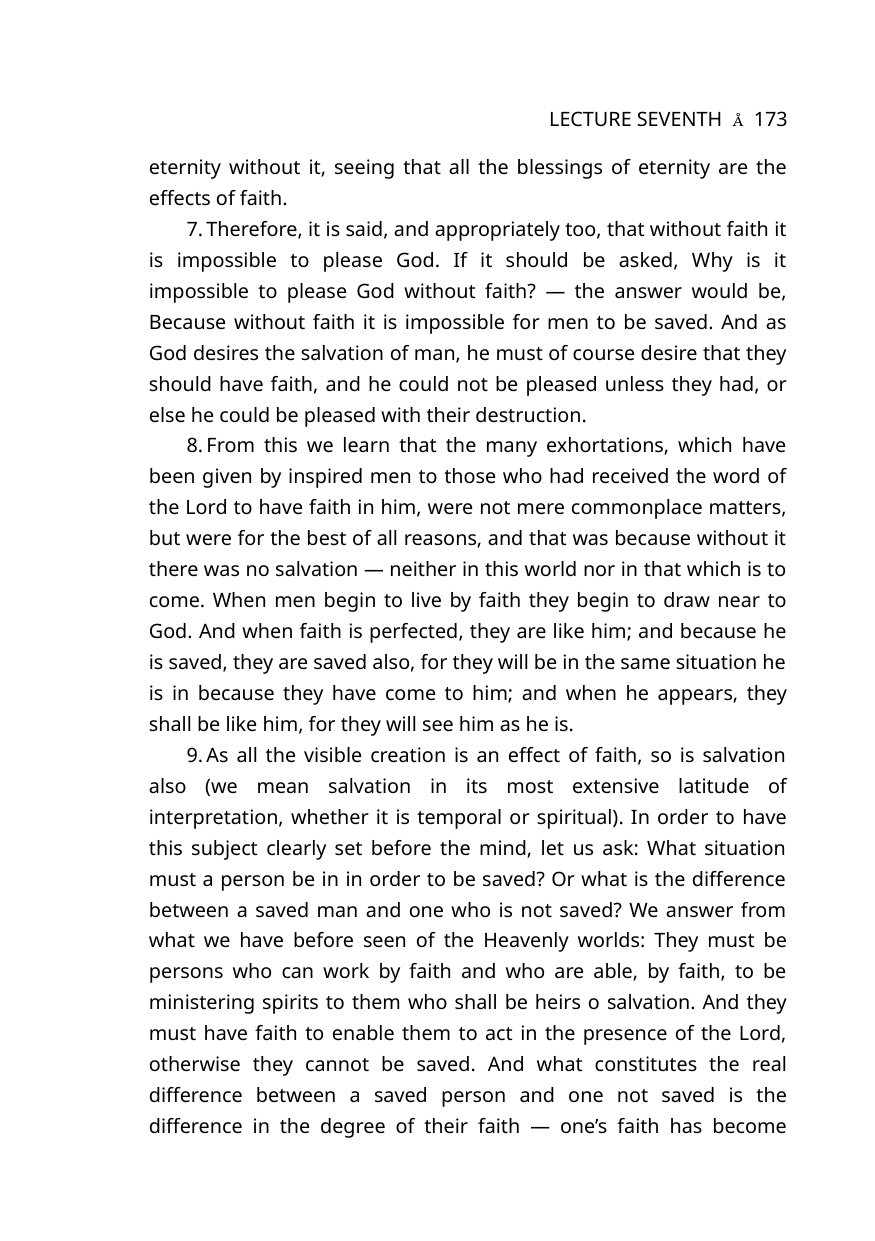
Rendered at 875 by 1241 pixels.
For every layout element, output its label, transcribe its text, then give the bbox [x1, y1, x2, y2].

text 8. From this we learn that the many exhortations, which have been given by inspired men to those who had received the word of the Lord to have faith in him, were not mere commonplace matters, but were for the best of all reasons, and that was because without it there was no salvation — neither in this world nor in that which is to come. When men begin to live by faith they begin to draw near to God. And when faith is perfected, they are like him; and because he is saved, they are saved also, for they will be in the same situation he is in because they have come to him; and when he appears, they shall be like him, for they will see him as he is. [149, 432, 787, 737]
text 9. As all the visible creation is an effect of faith, so is salvation also (we mean salvation in its most extensive latitude of interpretation, whether it is temporal or spiritual). In order to have this subject clearly set before the mind, let us ask: What situation must a person be in in order to be saved? Or what is the difference between a saved man and one who is not saved? We answer from what we have before seen of the Heavenly worlds: They must be persons who can work by faith and who are able, by faith, to be ministering spirits to them who shall be heirs o salvation. And they must have faith to enable them to act in the presence of the Lord, otherwise they cannot be saved. And what constitutes the real difference between a saved person and one not saved is the difference in the degree of their faith — one’s faith has become [149, 741, 787, 1139]
text 7. Therefore, it is said, and appropriately too, that without faith it is impossible to please God. If it should be asked, Why is it impossible to please God without faith? — the answer would be, Because without faith it is impossible for men to be saved. And as God desires the salvation of man, he must of course desire that they should have faith, and he could not be pleased unless they had, or else he could be pleased with their destruction. [149, 215, 787, 428]
text eternity without it, seeing that all the blessings of eternity are the effects of faith. [149, 153, 787, 211]
